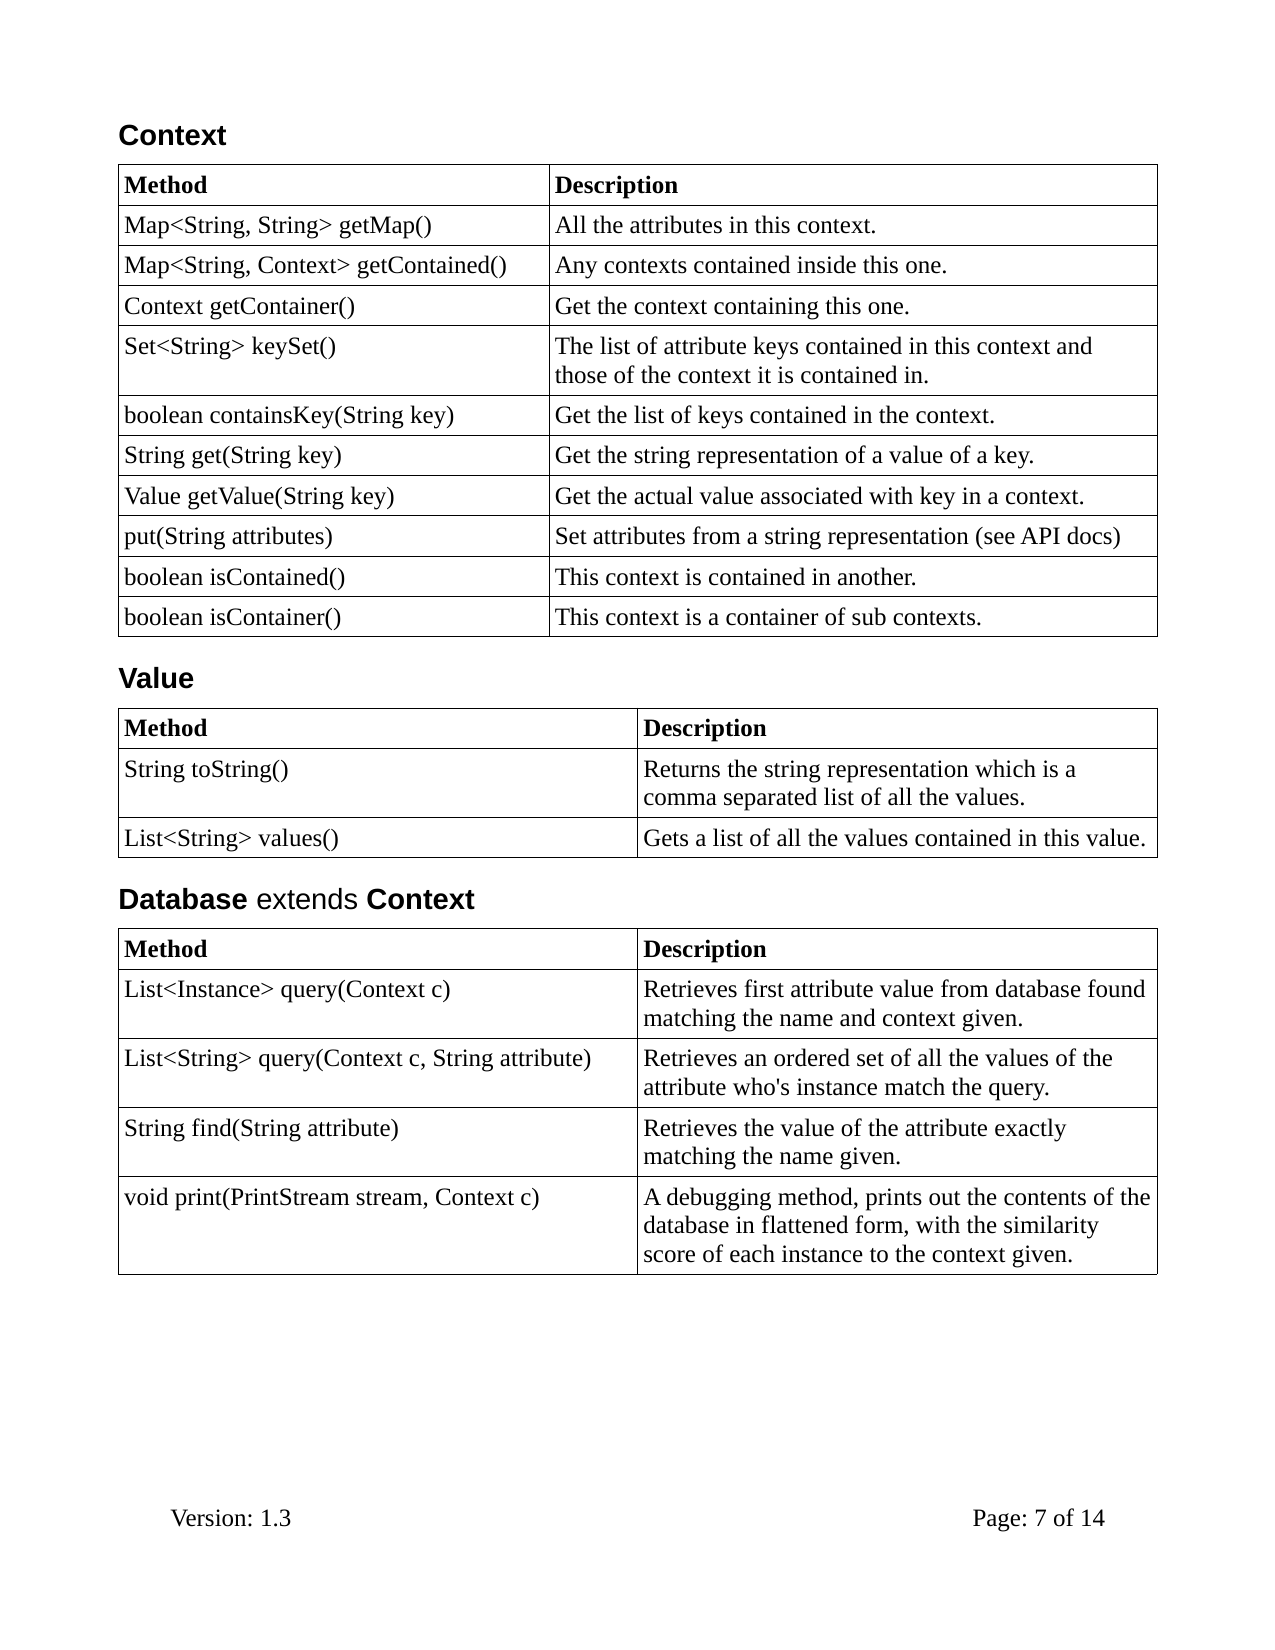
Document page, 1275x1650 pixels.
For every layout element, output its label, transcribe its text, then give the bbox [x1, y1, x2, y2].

subtitle Database extends Context [118, 882, 1157, 916]
table_cell Set<String> keySet() [119, 326, 549, 394]
table_cell Get the context containing this one. [550, 286, 1157, 325]
table_cell This context is a container of sub contexts. [550, 597, 1157, 636]
table_cell boolean containsKey(String key) [119, 396, 549, 435]
table_cell Get the list of keys contained in the context. [550, 396, 1157, 435]
table_cell boolean isContainer() [119, 597, 549, 636]
table_header Method [119, 929, 637, 969]
table_cell A debugging method, prints out the contents of the database in flattened form, with the similarity score of each instance to the context given. [638, 1177, 1157, 1274]
table_cell void print(PrintStream stream, Context c) [119, 1177, 637, 1274]
table_header Description [638, 709, 1157, 748]
table_cell Gets a list of all the values contained in this value. [638, 818, 1157, 857]
table_cell The list of attribute keys contained in this context and those of the context it is contained in. [550, 326, 1157, 394]
table_cell List<String> query(Context c, String attribute) [119, 1039, 637, 1107]
table_header Method [119, 165, 549, 204]
table_cell Retrieves first attribute value from database found matching the name and context given. [638, 970, 1157, 1038]
table_cell Set attributes from a string representation (see API docs) [550, 516, 1157, 556]
subtitle Value [118, 661, 1157, 695]
table_cell Value getValue(String key) [119, 476, 549, 515]
table_cell Retrieves the value of the attribute exactly matching the name given. [638, 1108, 1157, 1176]
table_cell Map<String, String> getMap() [119, 206, 549, 245]
table_cell String find(String attribute) [119, 1108, 637, 1176]
table_cell Get the actual value associated with key in a context. [550, 476, 1157, 515]
table_cell This context is contained in another. [550, 557, 1157, 596]
table_cell String toString() [119, 749, 637, 817]
table_cell put(String attributes) [119, 516, 549, 556]
table_cell Context getContainer() [119, 286, 549, 325]
subtitle Context [118, 118, 1157, 152]
table_cell Map<String, Context> getContained() [119, 246, 549, 285]
table_cell String get(String key) [119, 436, 549, 475]
table_cell List<String> values() [119, 818, 637, 857]
table_header Description [550, 165, 1157, 204]
table_cell List<Instance> query(Context c) [119, 970, 637, 1038]
table_cell boolean isContained() [119, 557, 549, 596]
table_cell All the attributes in this context. [550, 206, 1157, 245]
table_header Description [638, 929, 1157, 969]
table_cell Returns the string representation which is a comma separated list of all the values. [638, 749, 1157, 817]
table_cell Get the string representation of a value of a key. [550, 436, 1157, 475]
table_cell Any contexts contained inside this one. [550, 246, 1157, 285]
table_header Method [119, 709, 637, 748]
table_cell Retrieves an ordered set of all the values of the attribute who's instance match the query. [638, 1039, 1157, 1107]
